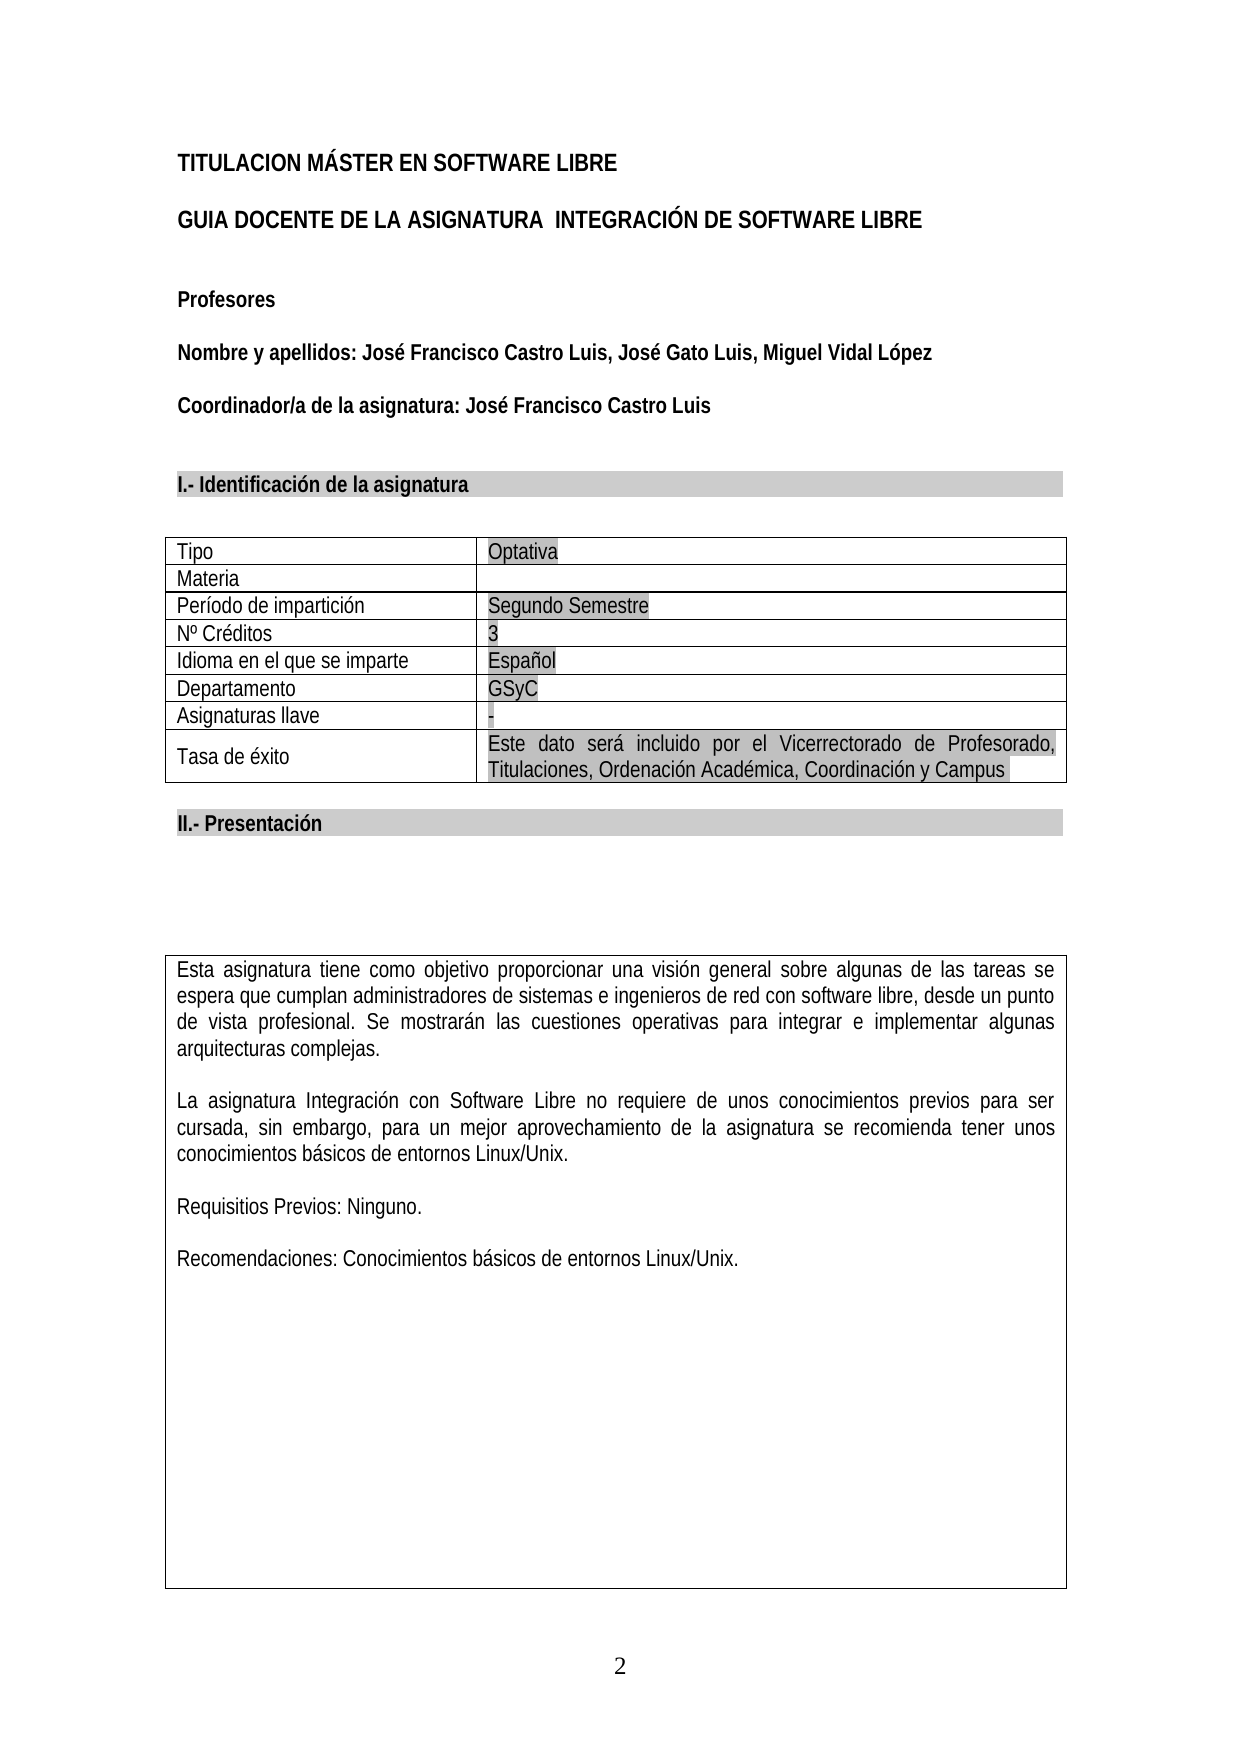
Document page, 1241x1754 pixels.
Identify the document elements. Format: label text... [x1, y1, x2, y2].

table_cell Período de impartición [166, 593, 476, 619]
text GUIA DOCENTE DE LA ASIGNATURA INTEGRACIÓN DE SOFTWARE LIBRE [177, 205, 1063, 234]
table_header Optativa [477, 538, 1066, 564]
table_header Esta asignatura tiene como objetivo proporcionar una visión general sobre algunas de las tareas se espera que cumplan administradores de sistemas e ingenieros de red con software libre, desde un punto de vista profesional. Se mostrarán las cuestiones operativas para integrar e implementar algunas arquitecturas complejas. La asignatura Integración con Software Libre no requiere de unos conocimientos previos para ser cursada, sin embargo, para un mejor aprovechamiento de la asignatura se recomienda tener unos conocimientos básicos de entornos Linux/Unix. Requisitios Previos: Ninguno. Recomendaciones: Conocimientos básicos de entornos Linux/Unix. [166, 956, 1066, 1588]
table_cell GSyC [477, 675, 1066, 701]
table_cell Este dato será incluido por el Vicerrectorado de Profesorado, Titulaciones, Ordenación Académica, Coordinación y Campus [477, 730, 1066, 782]
table_cell Materia [166, 565, 476, 591]
text I.- Identificación de la asignatura [177, 471, 1063, 497]
table_header Tipo [166, 538, 476, 564]
table_cell [477, 565, 1066, 591]
table_cell Asignaturas llave [166, 702, 476, 728]
text II.- Presentación [177, 809, 1063, 836]
table_cell Segundo Semestre [477, 593, 1066, 619]
table_cell 3 [477, 620, 1066, 646]
table_cell Español [477, 647, 1066, 674]
text Nombre y apellidos: José Francisco Castro Luis, José Gato Luis, Miguel Vidal López [177, 339, 1063, 365]
table_cell Tasa de éxito [166, 730, 476, 782]
table_cell Nº Créditos [166, 620, 476, 646]
table_cell Idioma en el que se imparte [166, 647, 476, 674]
table_cell - [477, 702, 1066, 728]
text Profesores [177, 286, 1063, 313]
text TITULACION MÁSTER EN SOFTWARE LIBRE [177, 148, 1063, 176]
table_cell Departamento [166, 675, 476, 701]
text Coordinador/a de la asignatura: José Francisco Castro Luis [177, 392, 1063, 418]
